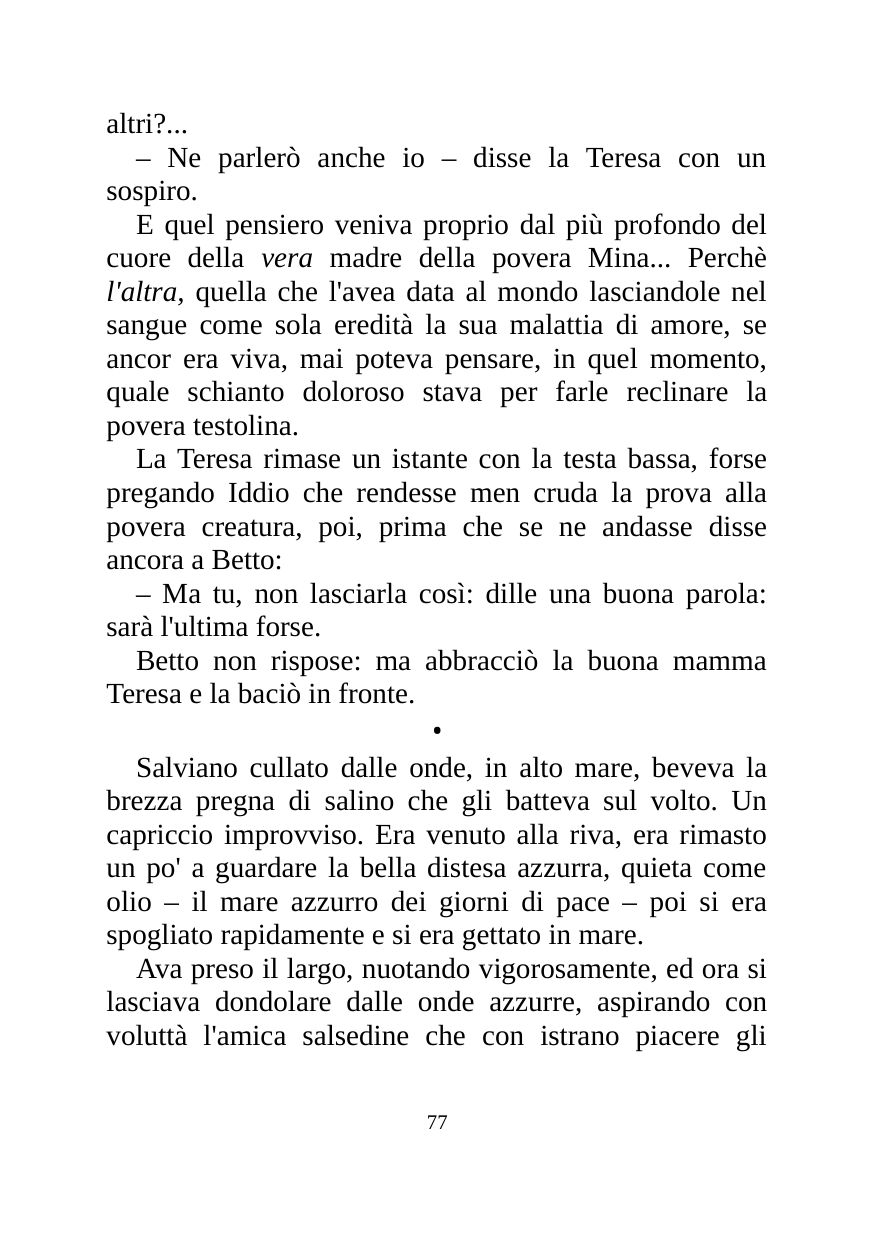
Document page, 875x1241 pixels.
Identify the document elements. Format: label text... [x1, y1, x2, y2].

text E quel pensiero veniva proprio dal più profondo del cuore della vera madre della povera Mina... Perchè l'altra, quella che l'avea data al mondo lasciandole nel sangue come sola eredità la sua malattia di amore, se ancor era viva, mai poteva pensare, in quel momento, quale schianto doloroso stava per farle reclinare la povera testolina. [106, 207, 768, 442]
text Salviano cullato dalle onde, in alto mare, beveva la brezza pregna di salino che gli batteva sul volto. Un capriccio improvviso. Era venuto alla riva, era rimasto un po' a guardare la bella distesa azzurra, quieta come olio – il mare azzurro dei giorni di pace – poi si era spogliato rapidamente e si era gettato in mare. [106, 750, 768, 951]
text Ava preso il largo, nuotando vigorosamente, ed ora si lasciava dondolare dalle onde azzurre, aspirando con voluttà l'amica salsedine che con istrano piacere gli [106, 951, 768, 1052]
text • [106, 710, 768, 750]
text La Teresa rimase un istante con la testa bassa, forse pregando Iddio che rendesse men cruda la prova alla povera creatura, poi, prima che se ne andasse disse ancora a Betto: [106, 442, 768, 576]
text Betto non rispose: ma abbracciò la buona mamma Teresa e la baciò in fronte. [106, 643, 768, 710]
text – Ne parlerò anche io – disse la Teresa con un sospiro. [106, 140, 768, 207]
text altri?... [106, 106, 768, 140]
text – Ma tu, non lasciarla così: dille una buona parola: sarà l'ultima forse. [106, 576, 768, 643]
